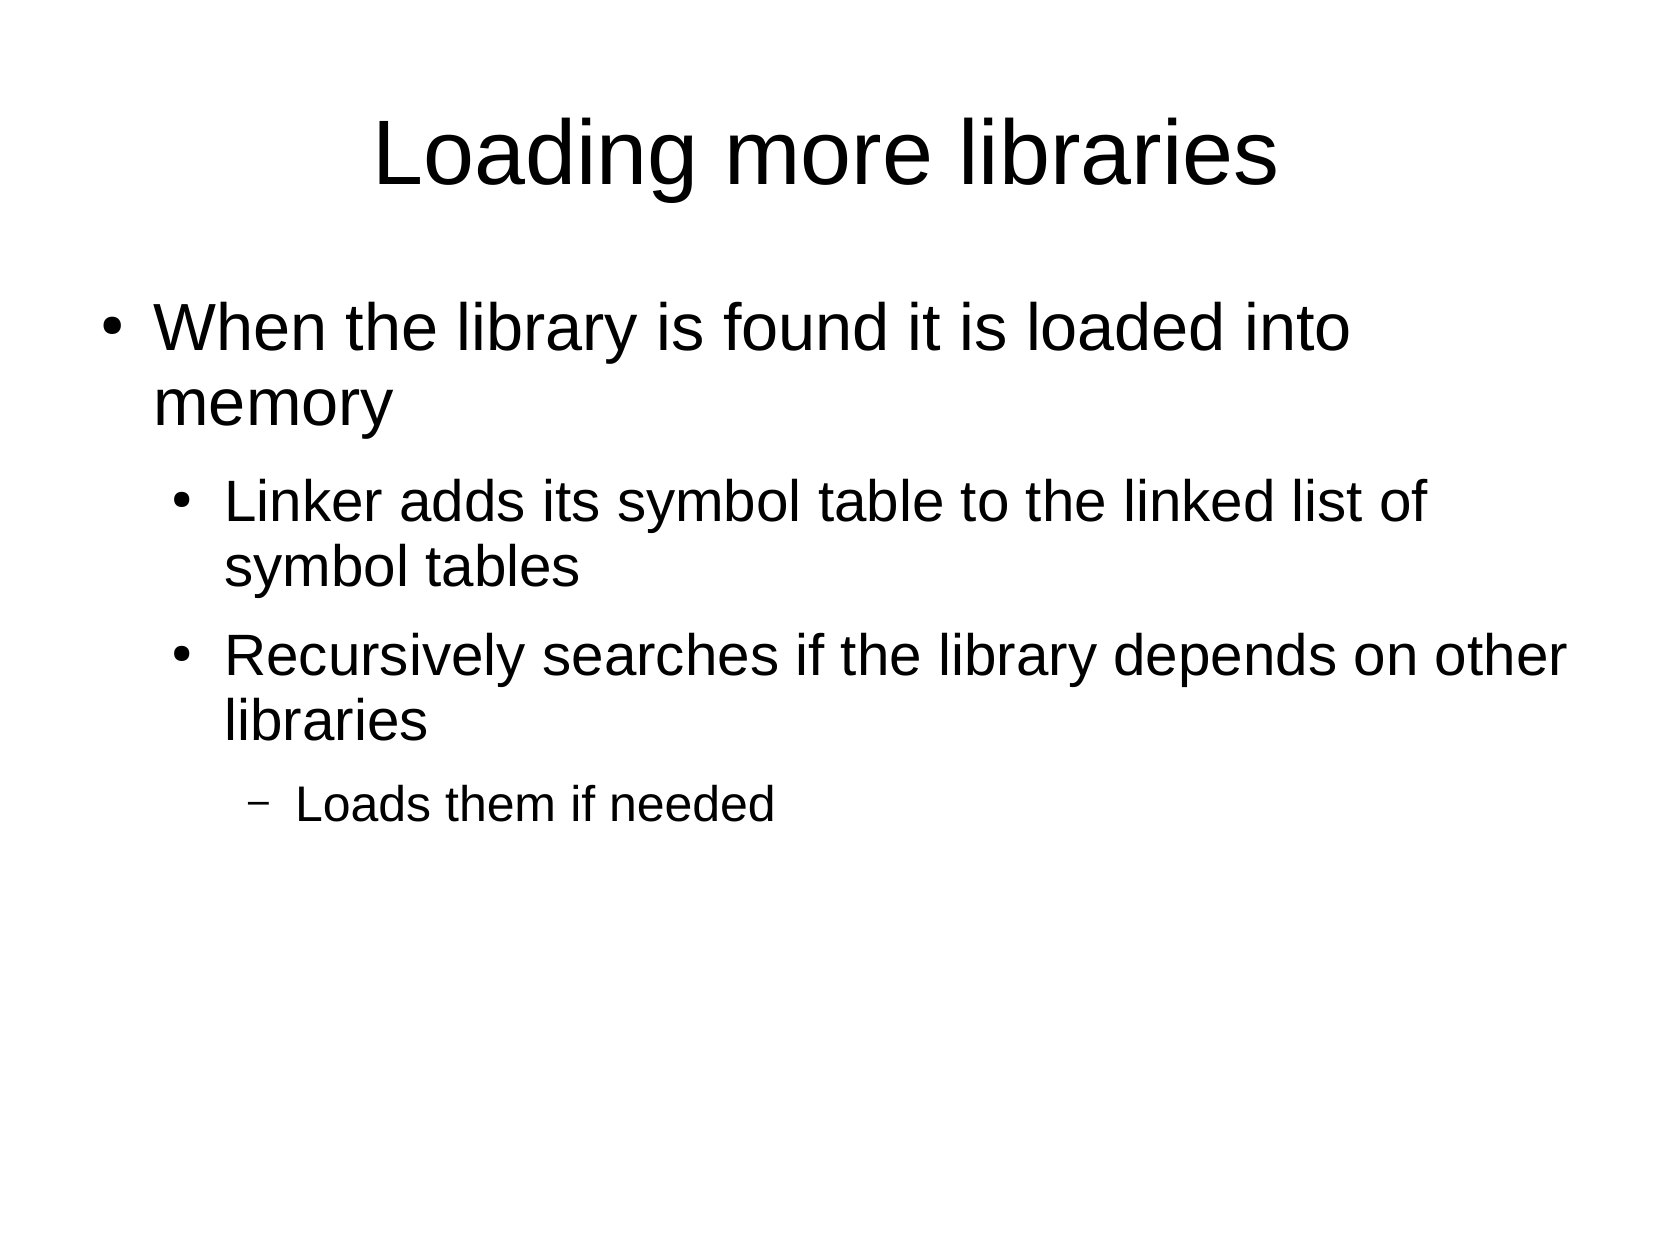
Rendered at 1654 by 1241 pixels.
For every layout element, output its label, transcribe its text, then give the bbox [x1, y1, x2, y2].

title Loading more libraries [82, 49, 1571, 257]
list When the library is found it is loaded into memory Linker adds its symbol table to the linked list of symbol tables Recursively searches if the library depends on other libraries Loads them if needed [82, 290, 1571, 1010]
